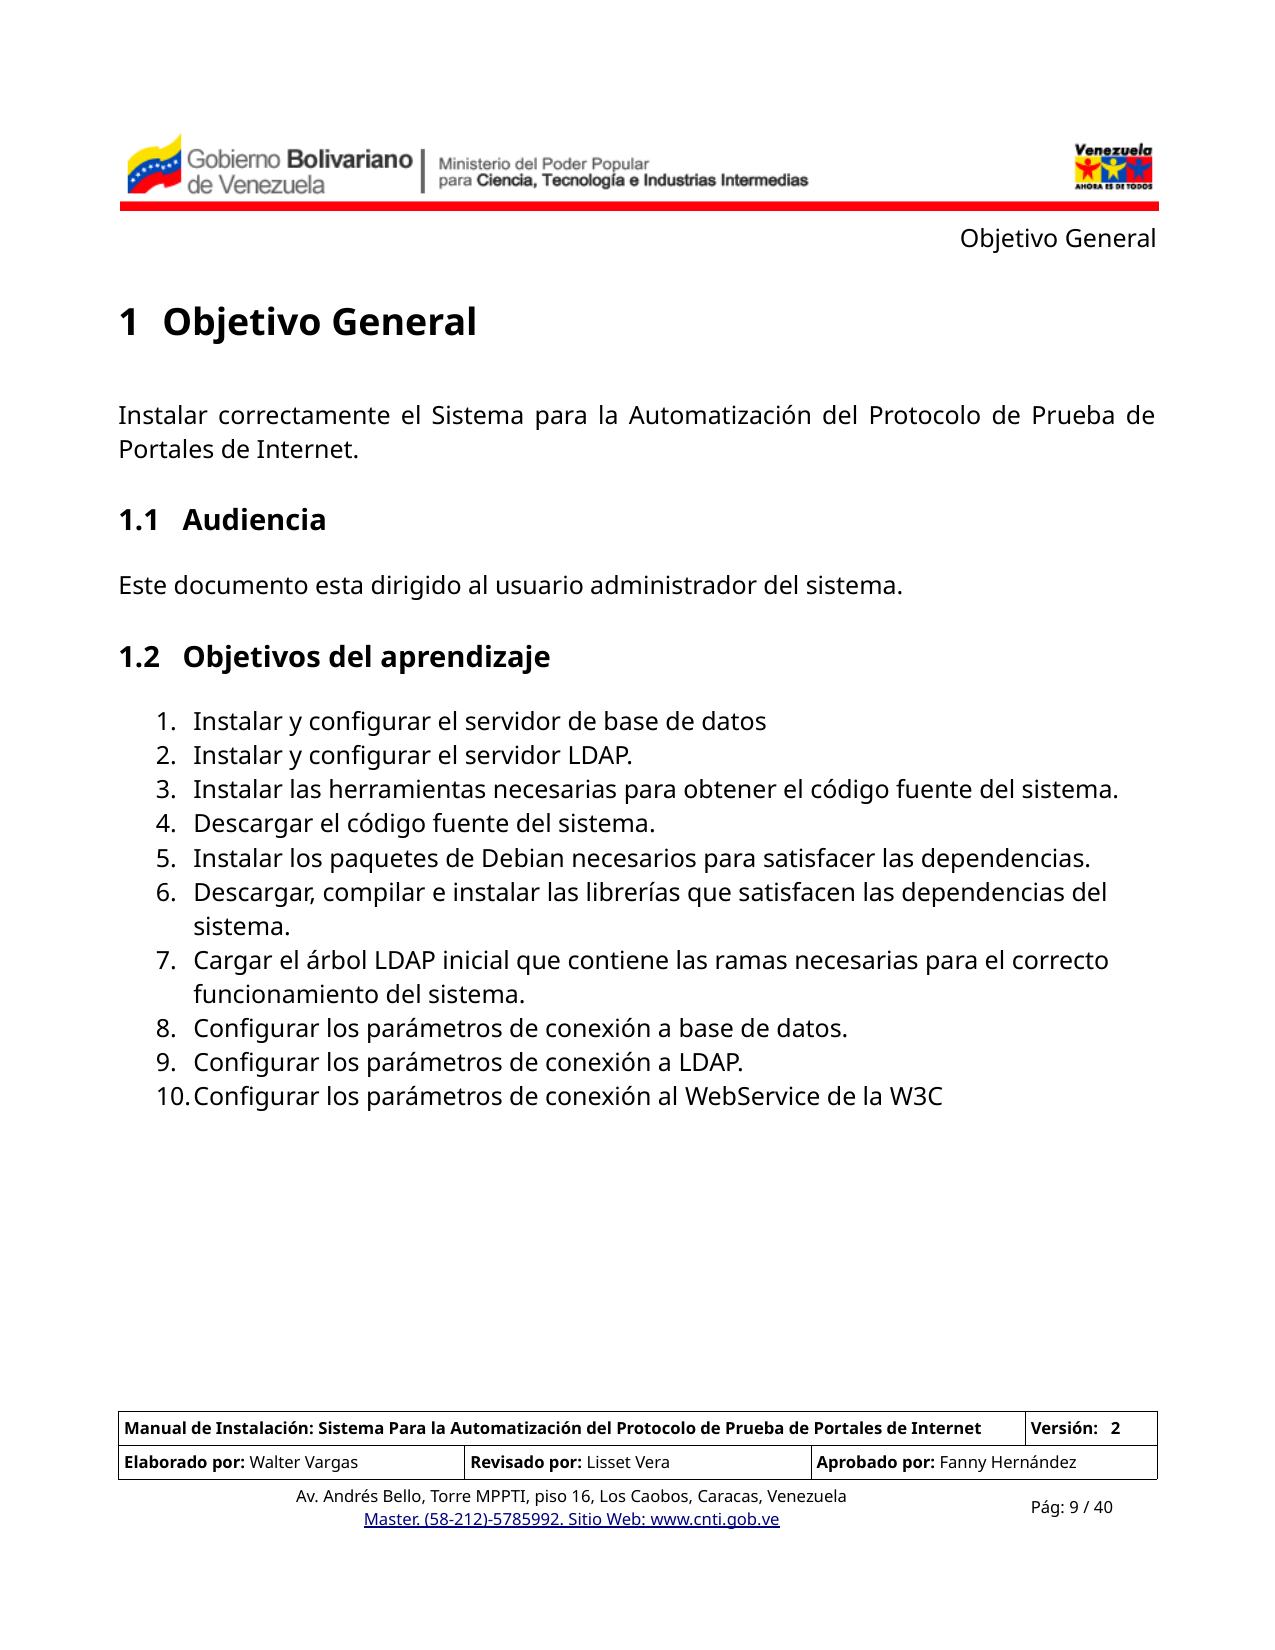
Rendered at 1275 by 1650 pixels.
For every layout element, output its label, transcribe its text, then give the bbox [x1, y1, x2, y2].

subtitle Objetivo General [118, 295, 1157, 346]
list Instalar las herramientas necesarias para obtener el código fuente del sistema. [156, 772, 1157, 806]
list Configurar los parámetros de conexión a LDAP. [156, 1044, 1157, 1079]
text Este documento esta dirigido al usuario administrador del sistema. [118, 559, 1157, 602]
list Descargar, compilar e instalar las librerías que satisfacen las dependencias del sistema. [156, 874, 1157, 942]
text Instalar correctamente el Sistema para la Automatización del Protocolo de Prueba de Portales de Internet. [118, 372, 1157, 466]
subtitle Objetivos del aprendizaje [118, 636, 1157, 676]
list Descargar el código fuente del sistema. [156, 806, 1157, 840]
list Instalar los paquetes de Debian necesarios para satisfacer las dependencias. [156, 840, 1157, 874]
list Instalar y configurar el servidor LDAP. [156, 738, 1157, 772]
subtitle Audiencia [118, 499, 1157, 539]
list Configurar los parámetros de conexión al WebService de la W3C [156, 1079, 1157, 1113]
picture [120, 125, 1159, 211]
list Instalar y configurar el servidor de base de datos [156, 695, 1157, 738]
list Cargar el árbol LDAP inicial que contiene las ramas necesarias para el correcto funcionamiento del sistema. [156, 942, 1157, 1011]
list Configurar los parámetros de conexión a base de datos. [156, 1011, 1157, 1044]
